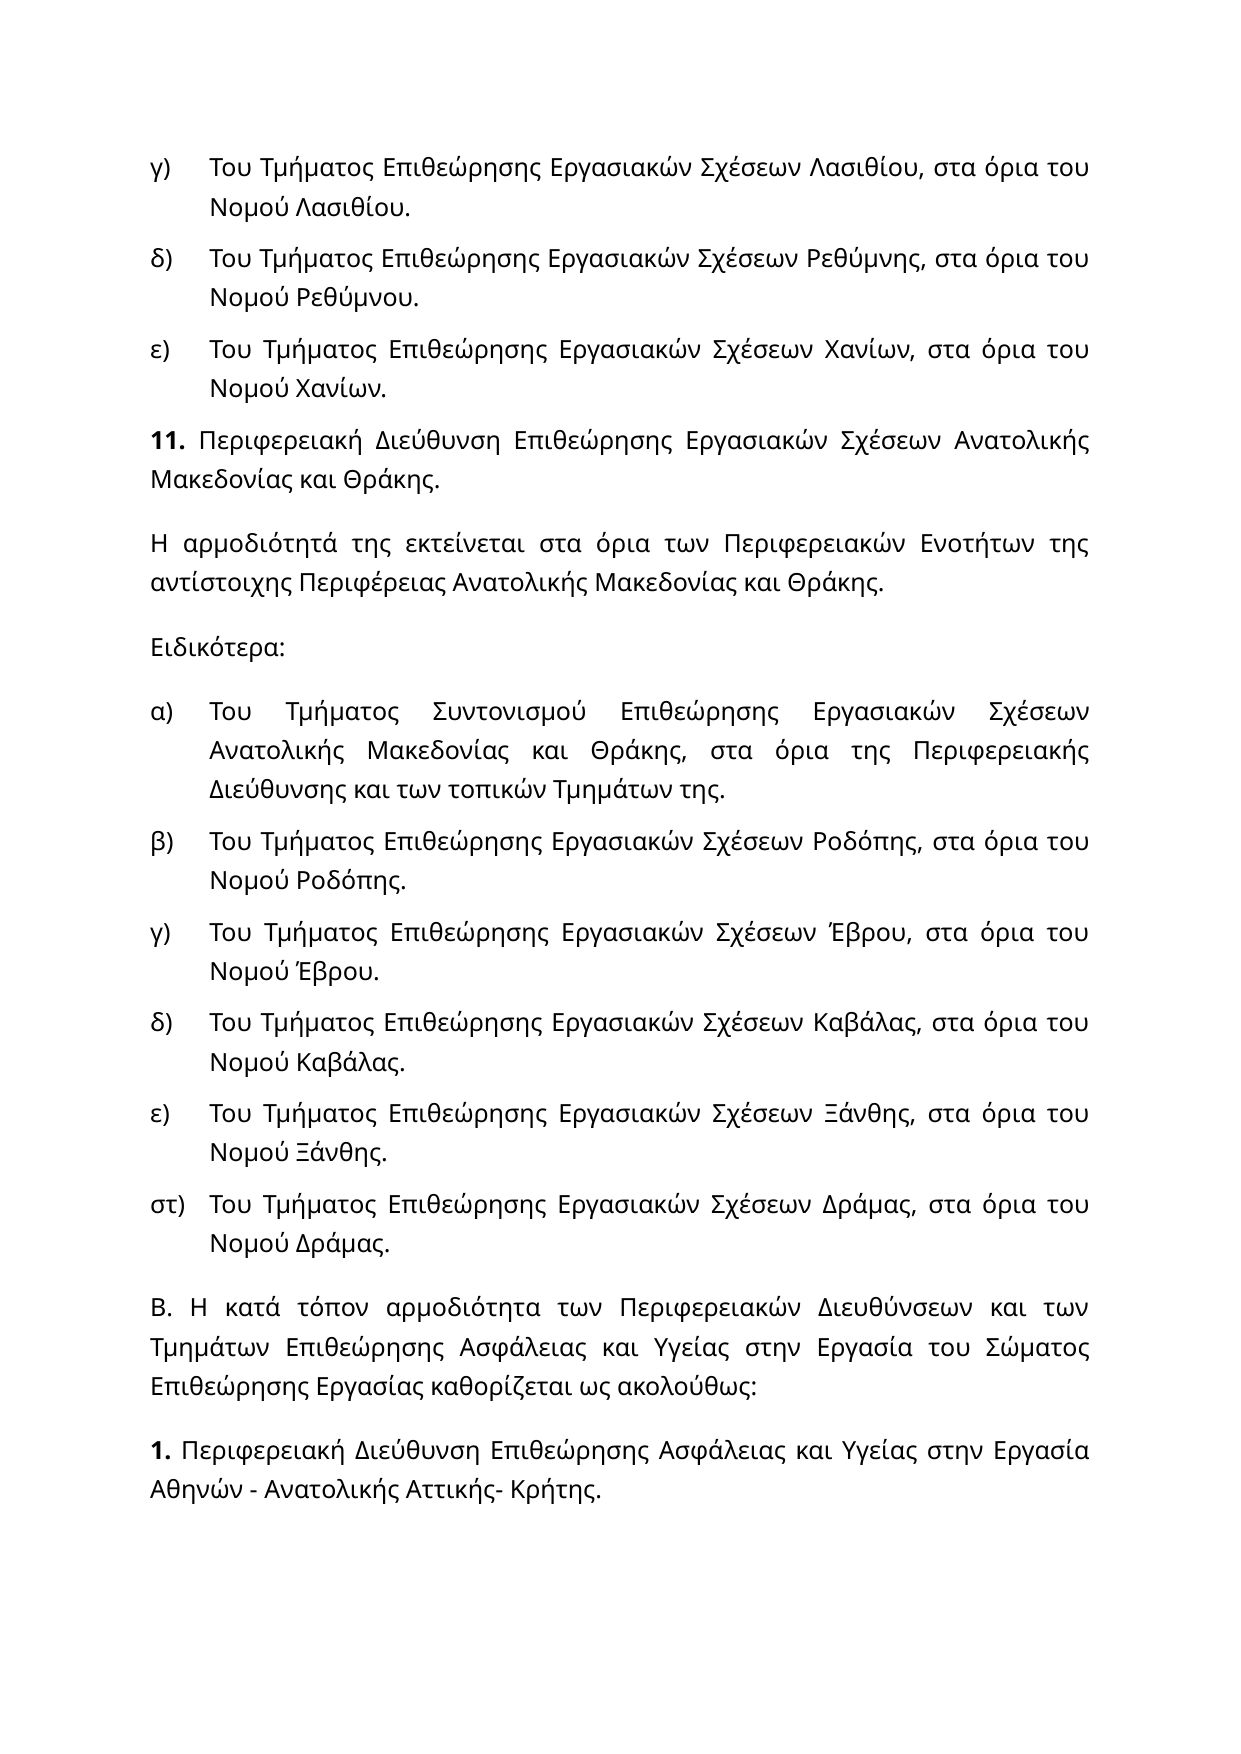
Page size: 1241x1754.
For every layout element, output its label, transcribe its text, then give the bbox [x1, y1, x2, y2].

text Ειδικότερα: [150, 629, 1090, 663]
list ε) Του Τμήματος Επιθεώρησης Εργασιακών Σχέσεων Χανίων, στα όρια του Νομού Χανίων. [150, 332, 1090, 405]
text 1. Περιφερειακή Διεύθυνση Επιθεώρησης Ασφάλειας και Υγείας στην Εργασία Αθηνών - Ανατολικής Αττικής- Κρήτης. [150, 1432, 1090, 1506]
list δ) Του Τμήματος Επιθεώρησης Εργασιακών Σχέσεων Καβάλας, στα όρια του Νομού Καβάλας. [150, 1005, 1090, 1078]
list δ) Του Τμήματος Επιθεώρησης Εργασιακών Σχέσεων Ρεθύμνης, στα όρια του Νομού Ρεθύμνου. [150, 241, 1090, 314]
list ε) Του Τμήματος Επιθεώρησης Εργασιακών Σχέσεων Ξάνθης, στα όρια του Νομού Ξάνθης. [150, 1096, 1090, 1169]
list α) Του Τμήματος Συντονισμού Επιθεώρησης Εργασιακών Σχέσεων Ανατολικής Μακεδονίας και Θράκης, στα όρια της Περιφερειακής Διεύθυνσης και των τοπικών Τμημάτων της. [150, 693, 1090, 806]
list στ) Του Τμήματος Επιθεώρησης Εργασιακών Σχέσεων Δράμας, στα όρια του Νομού Δράμας. [150, 1187, 1090, 1260]
list γ) Του Τμήματος Επιθεώρησης Εργασιακών Σχέσεων Έβρου, στα όρια του Νομού Έβρου. [150, 914, 1090, 987]
text Β. Η κατά τόπον αρμοδιότητα των Περιφερειακών Διευθύνσεων και των Τμημάτων Επιθεώρησης Ασφάλειας και Υγείας στην Εργασία του Σώματος Επιθεώρησης Εργασίας καθορίζεται ως ακολούθως: [150, 1290, 1090, 1402]
text 11. Περιφερειακή Διεύθυνση Επιθεώρησης Εργασιακών Σχέσεων Ανατολικής Μακεδονίας και Θράκης. [150, 422, 1090, 496]
list β) Του Τμήματος Επιθεώρησης Εργασιακών Σχέσεων Ροδόπης, στα όρια του Νομού Ροδόπης. [150, 823, 1090, 897]
text Η αρμοδιότητά της εκτείνεται στα όρια των Περιφερειακών Ενοτήτων της αντίστοιχης Περιφέρειας Ανατολικής Μακεδονίας και Θράκης. [150, 526, 1090, 599]
list γ) Του Τμήματος Επιθεώρησης Εργασιακών Σχέσεων Λασιθίου, στα όρια του Νομού Λασιθίου. [150, 150, 1090, 223]
